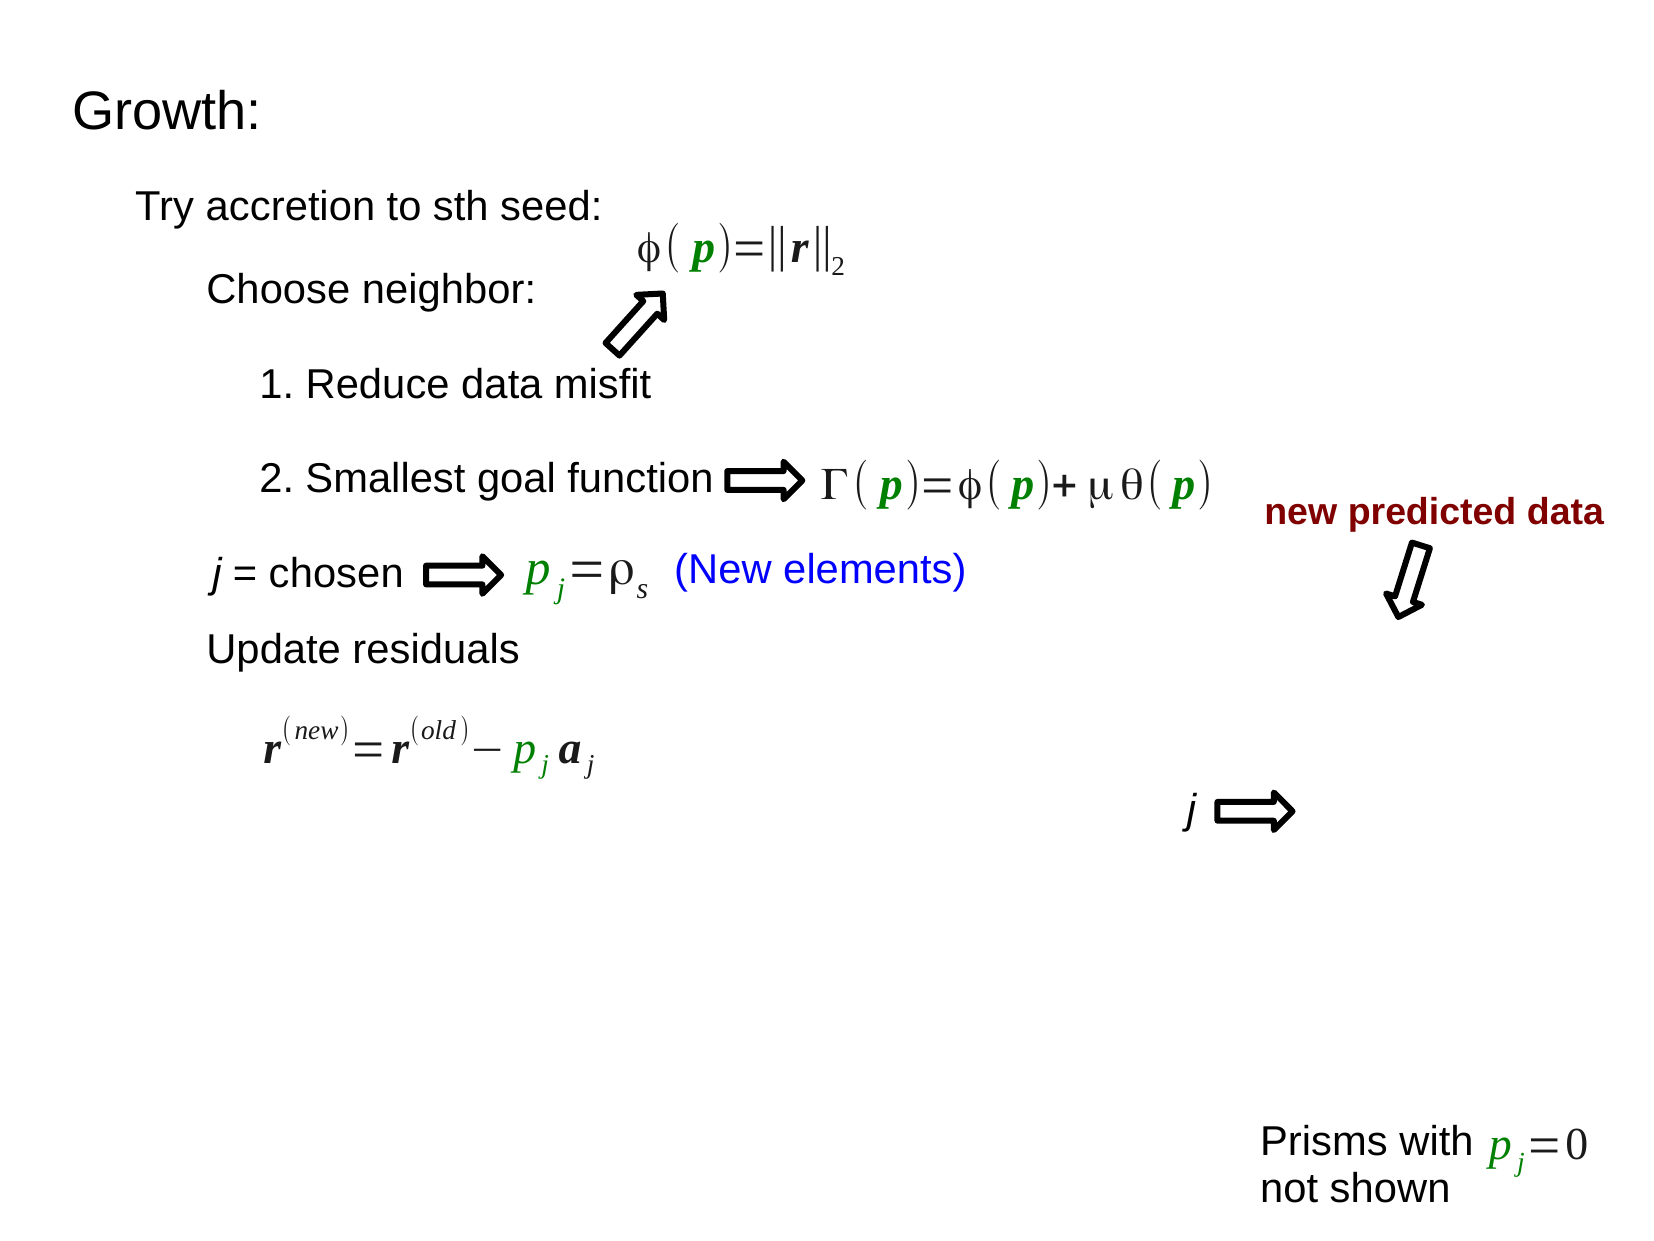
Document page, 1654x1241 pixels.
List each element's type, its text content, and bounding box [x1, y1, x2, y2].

text_box Growth: [57, 73, 277, 156]
text_box j = chosen [197, 542, 419, 610]
picture [731, 471, 797, 490]
chart [814, 455, 1220, 515]
text_box Choose neighbor: [191, 258, 551, 326]
text_box Update residuals [191, 618, 535, 686]
picture [556, 202, 1651, 1240]
text_box Try accretion to sth seed: [120, 175, 616, 243]
chart [253, 714, 601, 782]
chart [1476, 1117, 1595, 1179]
picture [611, 297, 660, 350]
text_box [1237, 1087, 1613, 1241]
chart [513, 538, 655, 606]
text_box Prisms with not shown [1245, 1110, 1501, 1230]
text_box 2. Smallest goal function [244, 447, 729, 515]
text_box 1. Reduce data misfit [244, 352, 664, 420]
text_box (New elements) [659, 538, 982, 606]
text_box j [1172, 778, 1211, 847]
chart [631, 219, 851, 283]
text_box new predicted data [1249, 482, 1620, 547]
